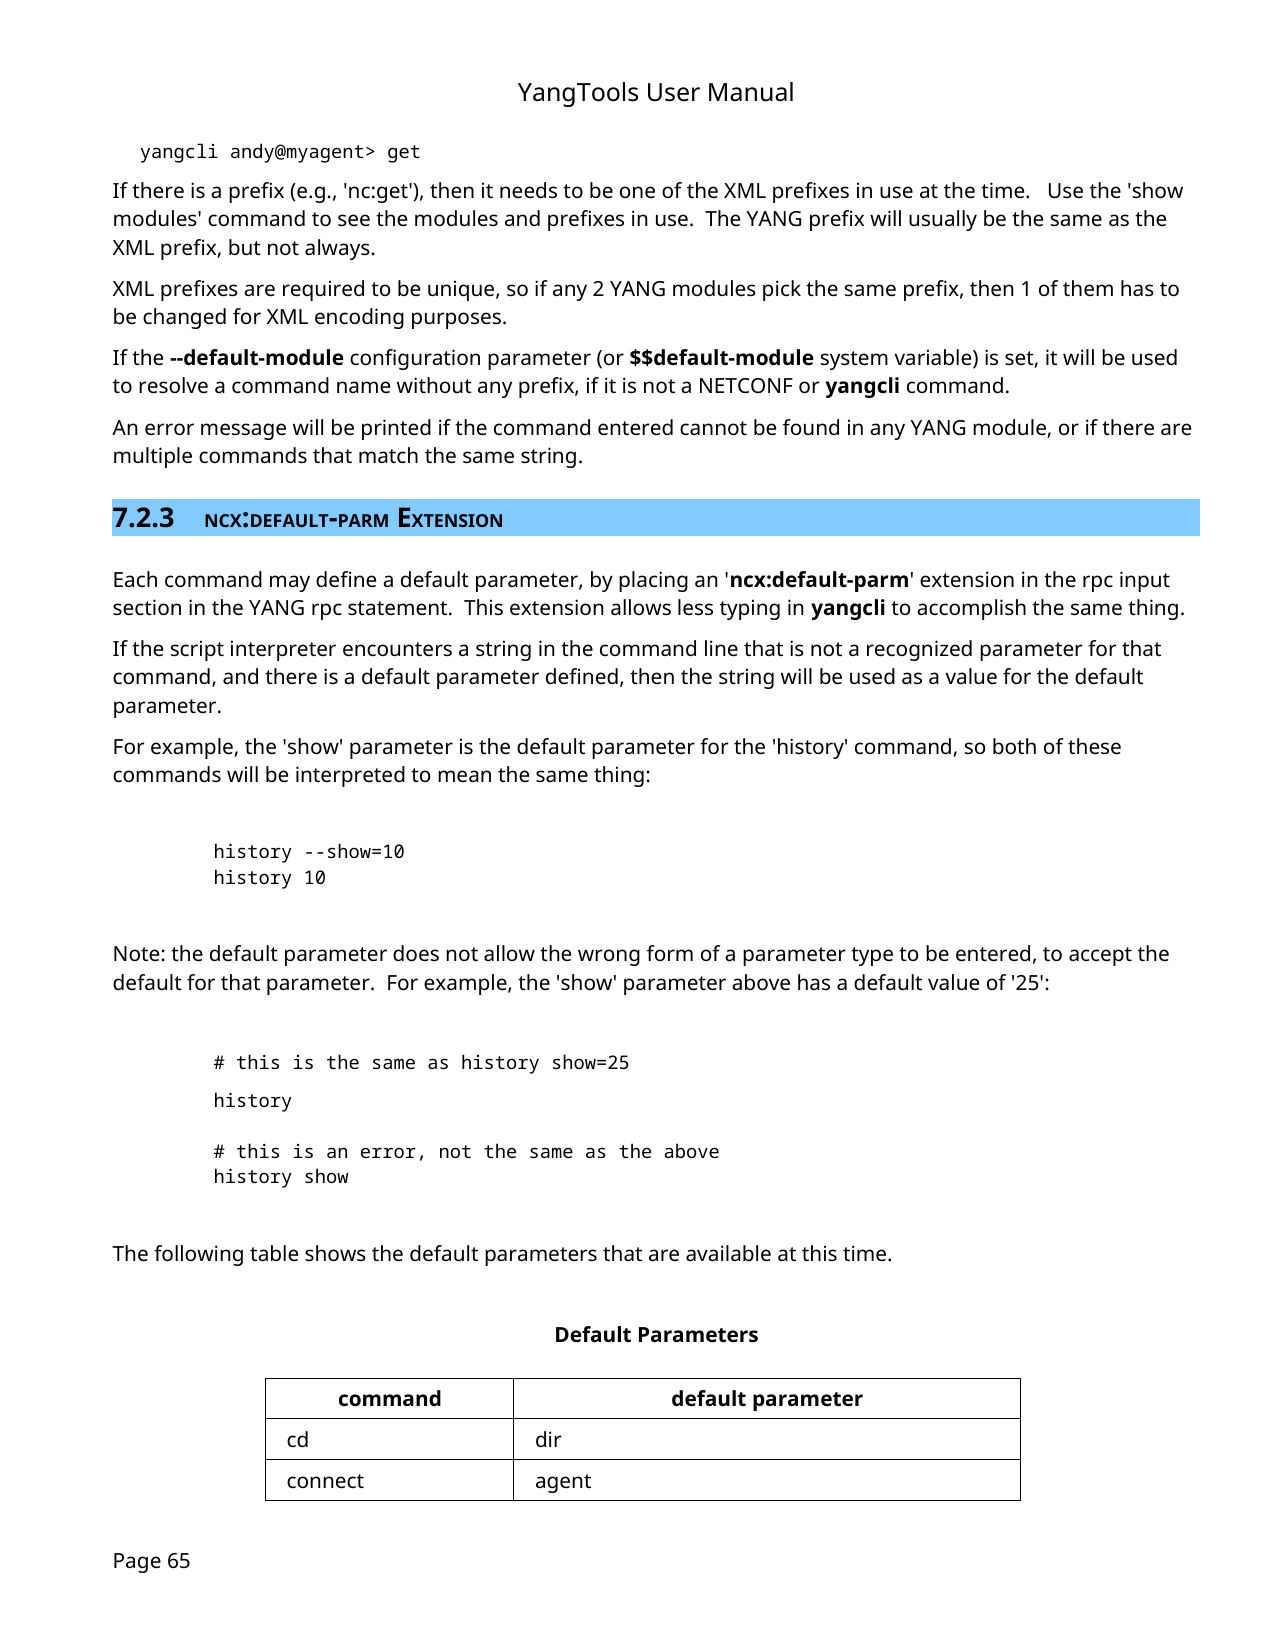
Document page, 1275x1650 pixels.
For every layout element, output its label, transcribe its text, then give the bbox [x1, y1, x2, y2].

text Each command may define a default parameter, by placing an 'ncx:default-parm' extension in the rpc input section in the YANG rpc statement. This extension allows less typing in yangcli to accomplish the same thing. [112, 565, 1200, 622]
text Note: the default parameter does not allow the wrong form of a parameter type to be entered, to accept the default for that parameter. For example, the 'show' parameter above has a default value of '25': [112, 939, 1200, 996]
text An error message will be printed if the command entered cannot be found in any YANG module, or if there are multiple commands that match the same string. [112, 413, 1200, 469]
subtitle Default Parameters [127, 1321, 1185, 1349]
table_cell cd [266, 1419, 513, 1459]
table_header default parameter [514, 1379, 1020, 1418]
subtitle ncx:default-parm Extension [112, 499, 1200, 536]
text The following table shows the default parameters that are available at this time. [112, 1239, 1200, 1267]
text history # this is an error, not the same as the above history show [139, 1087, 1200, 1189]
text XML prefixes are required to be unique, so if any 2 YANG modules pick the same prefix, then 1 of them has to be changed for XML encoding purposes. [112, 274, 1200, 331]
table_cell agent [514, 1460, 1020, 1500]
table_header command [266, 1379, 513, 1418]
text history --show=10 history 10 [139, 839, 1200, 890]
text If the --default-module configuration parameter (or $$default-module system variable) is set, it will be used to resolve a command name without any prefix, if it is not a NETCONF or yangcli command. [112, 343, 1200, 400]
text If there is a prefix (e.g., 'nc:get'), then it needs to be one of the XML prefixes in use at the time. Use the 'show modules' command to see the modules and prefixes in use. The YANG prefix will usually be the same as the XML prefix, but not always. [112, 176, 1200, 261]
table_cell connect [266, 1460, 513, 1500]
text # this is the same as history show=25 [139, 1049, 1200, 1075]
text yangcli andy@myagent> get [139, 138, 1200, 164]
table_cell dir [514, 1419, 1020, 1459]
text If the script interpreter encounters a string in the command line that is not a recognized parameter for that command, and there is a default parameter defined, then the string will be used as a value for the default parameter. [112, 634, 1200, 719]
text For example, the 'show' parameter is the default parameter for the 'history' command, so both of these commands will be interpreted to mean the same thing: [112, 732, 1200, 789]
